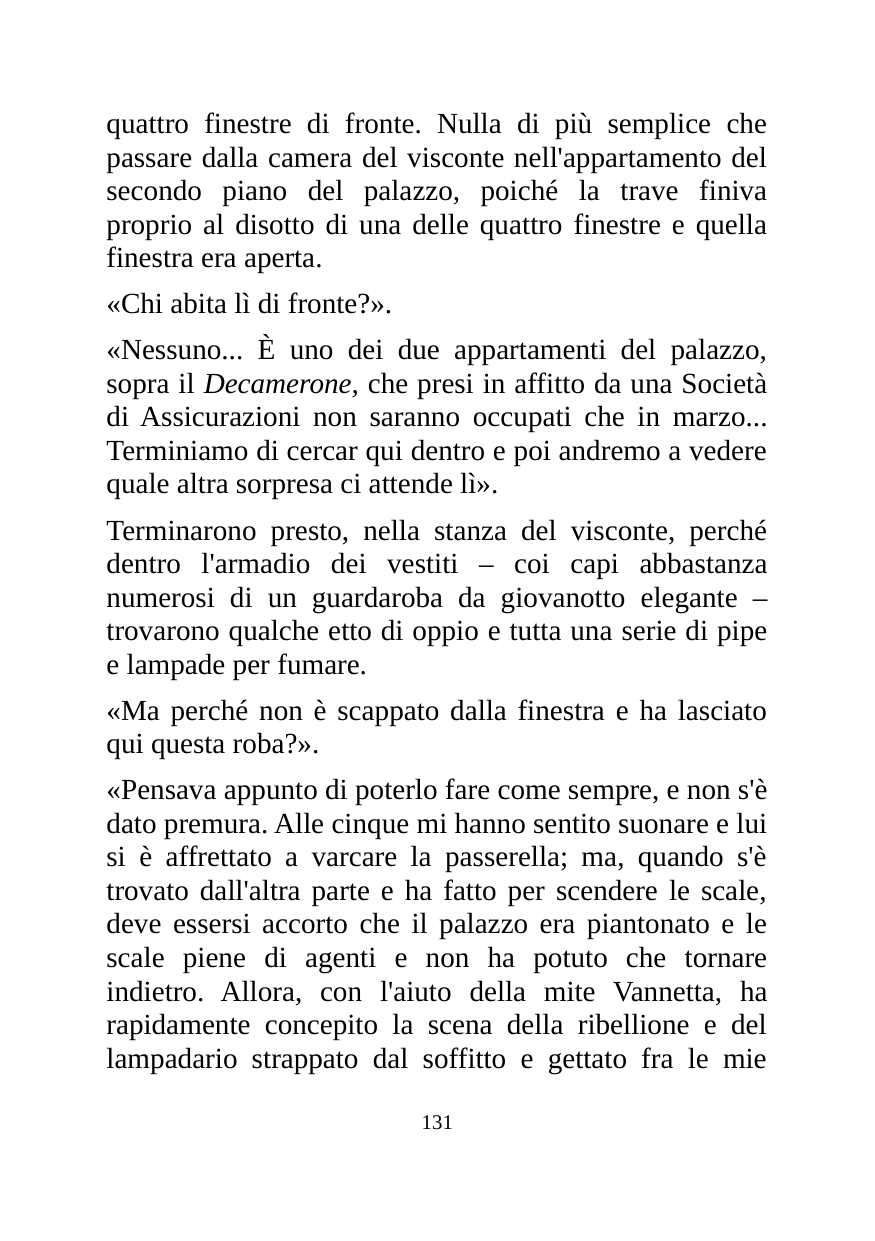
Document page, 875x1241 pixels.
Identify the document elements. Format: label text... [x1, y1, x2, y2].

text quattro finestre di fronte. Nulla di più semplice che passare dalla camera del visconte nell'appartamento del secondo piano del palazzo, poiché la trave finiva proprio al disotto di una delle quattro finestre e quella finestra era aperta. [106, 106, 768, 274]
text «Nessuno... È uno dei due appartamenti del palazzo, sopra il Decamerone, che presi in affitto da una Società di Assicurazioni non saranno occupati che in marzo... Terminiamo di cercar qui dentro e poi andremo a vedere quale altra sorpresa ci attende lì». [106, 332, 768, 500]
text «Ma perché non è scappato dalla finestra e ha lasciato qui questa roba?». [106, 693, 768, 760]
text «Pensava appunto di poterlo fare come sempre, e non s'è dato premura. Alle cinque mi hanno sentito suonare e lui si è affrettato a varcare la passerella; ma, quando s'è trovato dall'altra parte e ha fatto per scendere le scale, deve essersi accorto che il palazzo era piantonato e le scale piene di agenti e non ha potuto che tornare indietro. Allora, con l'aiuto della mite Vannetta, ha rapidamente concepito la scena della ribellione e del lampadario strappato dal soffitto e gettato fra le mie [106, 772, 768, 1074]
text «Chi abita lì di fronte?». [106, 286, 768, 320]
text Terminarono presto, nella stanza del visconte, perché dentro l'armadio dei vestiti – coi capi abbastanza numerosi di un guardaroba da giovanotto elegante – trovarono qualche etto di oppio e tutta una serie di pipe e lampade per fumare. [106, 513, 768, 680]
